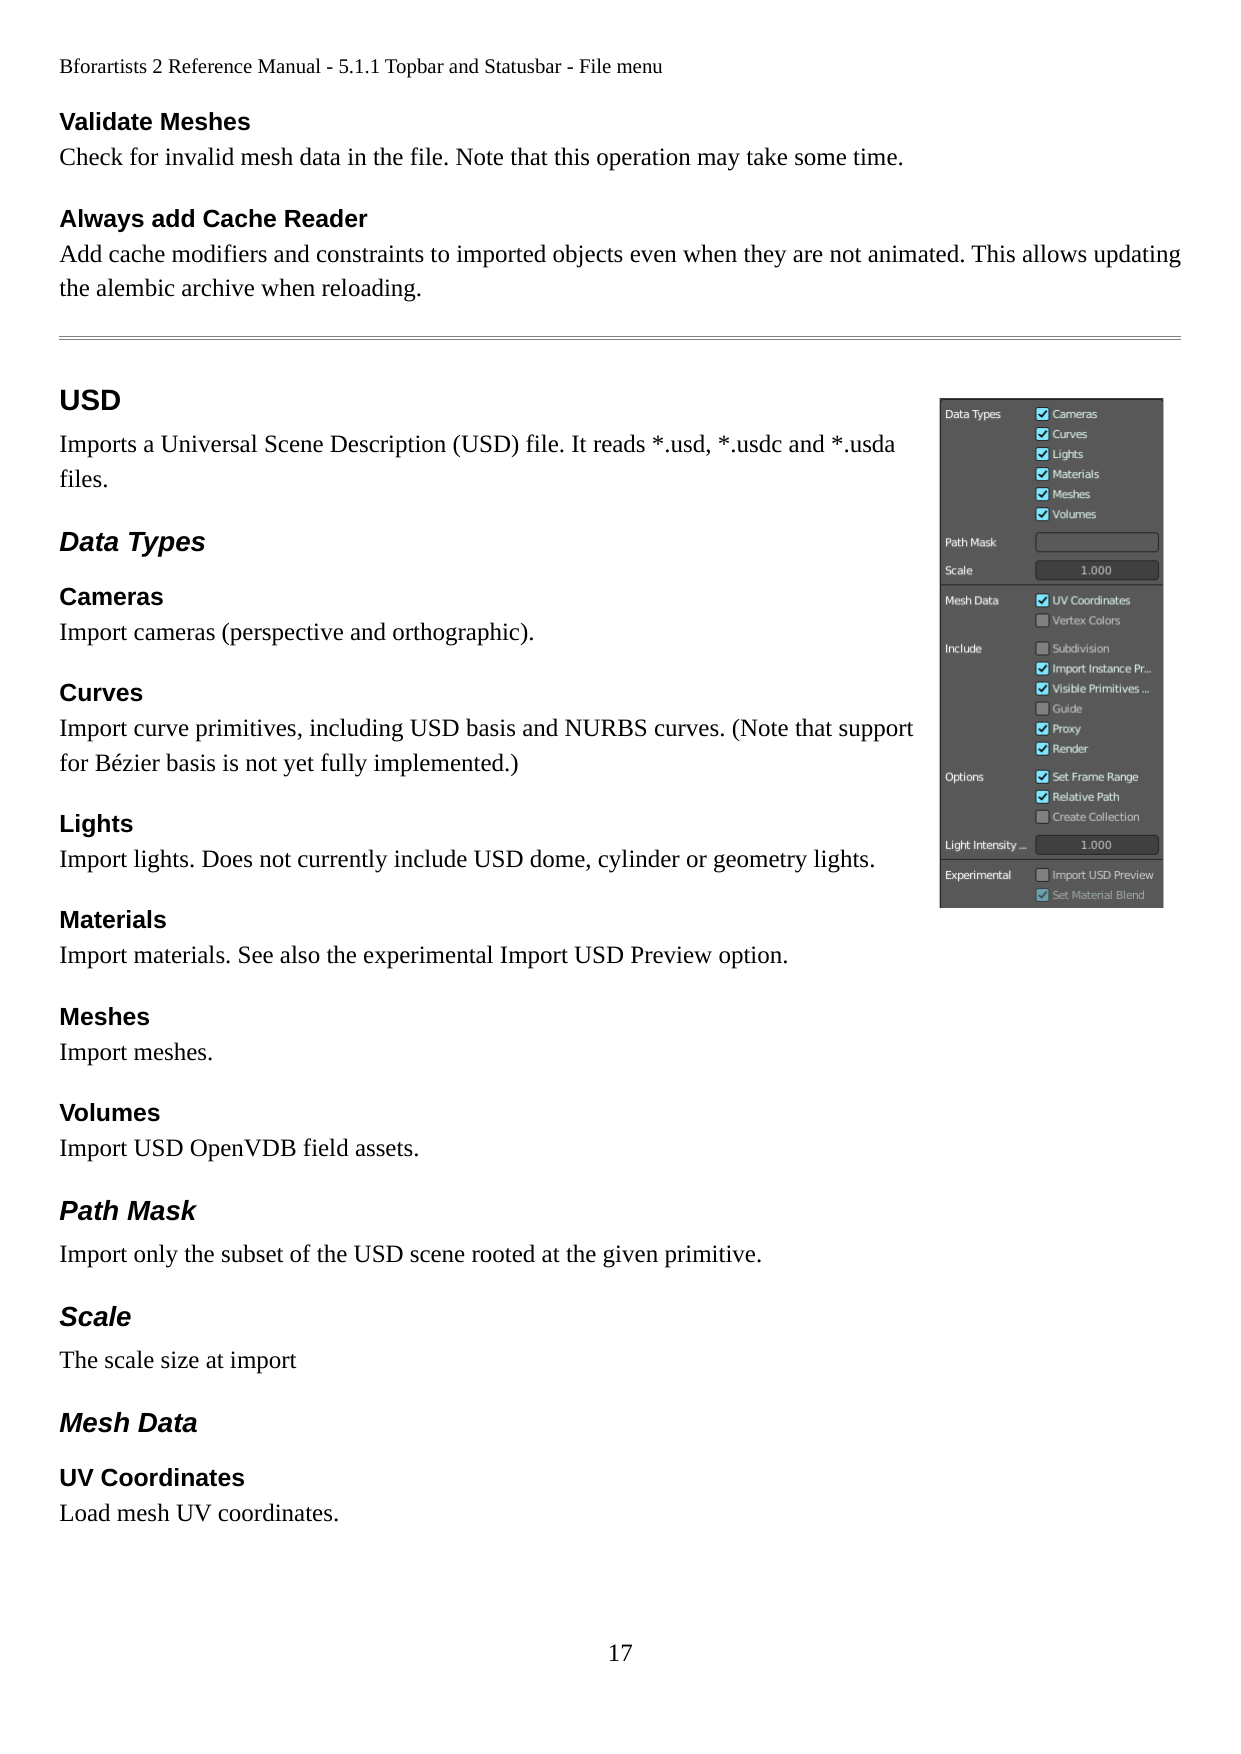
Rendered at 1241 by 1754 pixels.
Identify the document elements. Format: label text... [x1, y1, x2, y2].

subtitle Validate Meshes [59, 107, 1181, 136]
text Imports a Universal Scene Description (USD) file. It reads *.usd, *.usdc and *.usda files. [59, 429, 939, 492]
subtitle Mesh Data [59, 1407, 1181, 1438]
picture [939, 398, 1164, 908]
subtitle Data Types [59, 525, 939, 557]
subtitle [1164, 809, 1181, 838]
subtitle [1164, 678, 1181, 707]
subtitle Lights [59, 809, 939, 838]
text Import only the subset of the USD scene rooted at the given primitive. [59, 1239, 1181, 1268]
text The scale size at import [59, 1345, 1181, 1374]
subtitle Meshes [59, 1002, 1181, 1031]
text Import cameras (perspective and orthographic). [59, 617, 939, 646]
subtitle Volumes [59, 1098, 1181, 1127]
subtitle Scale [59, 1301, 1181, 1332]
text Check for invalid mesh data in the file. Note that this operation may take some time. [59, 142, 1181, 171]
text Import USD OpenVDB field assets. [59, 1133, 1181, 1162]
subtitle Cameras [59, 582, 939, 611]
text Import curve primitives, including USD basis and NURBS curves. (Note that support for Bézier basis is not yet fully implemented.) [59, 713, 939, 776]
subtitle Path Mask [59, 1195, 1181, 1227]
subtitle [1164, 582, 1181, 611]
subtitle Always add Cache Reader [59, 204, 1181, 232]
text Import lights. Does not currently include USD dome, cylinder or geometry lights. [59, 844, 939, 873]
text Import materials. See also the experimental Import USD Preview option. [59, 940, 1181, 969]
subtitle Materials [59, 906, 1181, 934]
subtitle Curves [59, 678, 939, 707]
subtitle UV Coordinates [59, 1463, 1181, 1492]
text Add cache modifiers and constraints to imported objects even when they are not animated. This allows updating the alembic archive when reloading. [59, 239, 1181, 302]
subtitle USD [59, 383, 1181, 417]
subtitle [1164, 525, 1181, 557]
text Import meshes. [59, 1037, 1181, 1066]
text Load mesh UV coordinates. [59, 1498, 1181, 1527]
